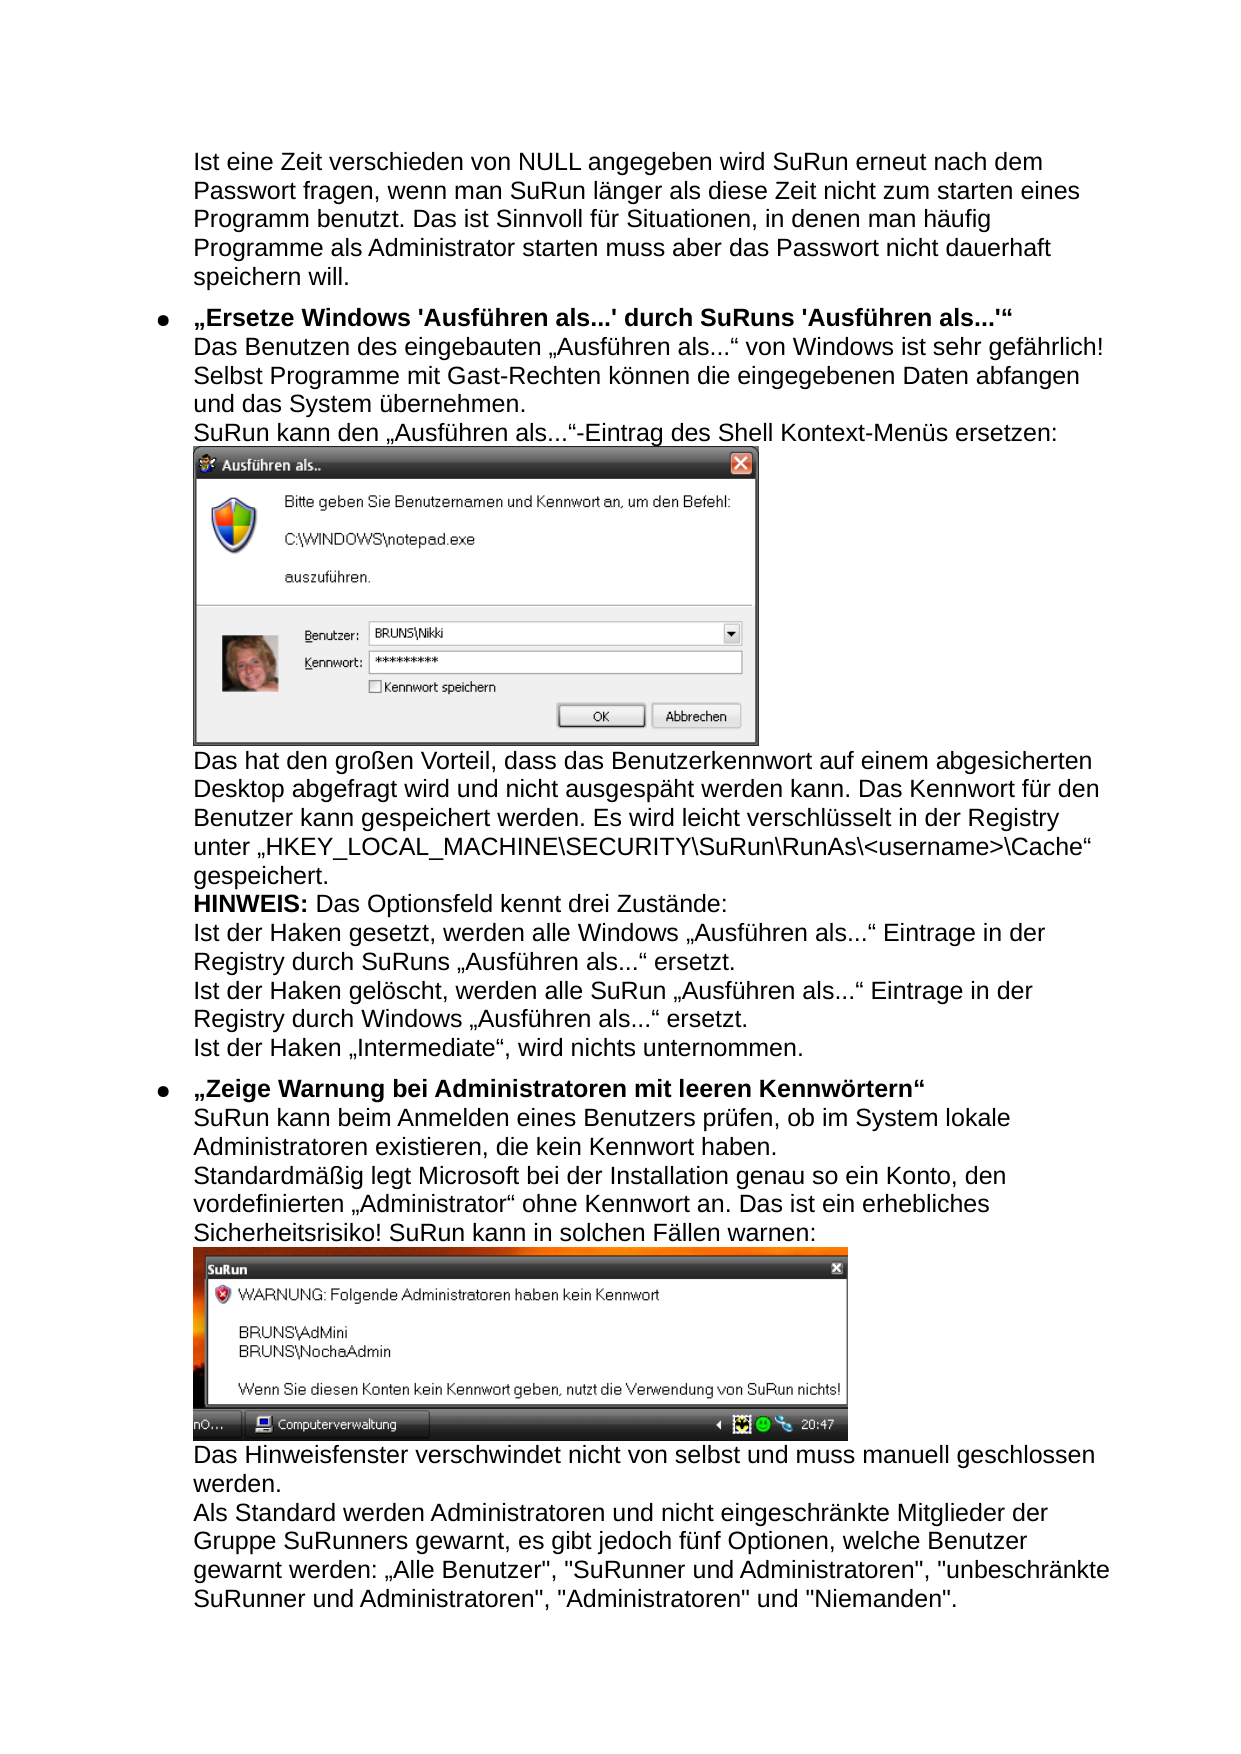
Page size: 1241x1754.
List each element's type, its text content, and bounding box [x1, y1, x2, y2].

picture [193, 1247, 848, 1441]
picture [193, 446, 759, 746]
list „Ersetze Windows 'Ausführen als...' durch SuRuns 'Ausführen als...'“ Das Benutzen des eingebauten „Ausführen als...“ von Windows ist sehr gefährlich! Selbst Programme mit Gast-Rechten können die eingegebenen Daten abfangen und das System übernehmen. SuRun kann den „Ausführen als...“-Eintrag des Shell Kontext-Menüs ersetzen: Das hat den großen Vorteil, dass das Benutzerkennwort auf einem abgesicherten Desktop abgefragt wird und nicht ausgespäht werden kann. Das Kennwort für den Benutzer kann gespeichert werden. Es wird leicht verschlüsselt in der Registry unter „HKEY_LOCAL_MACHINE\SECURITY\SuRun\RunAs\<username>\Cache“ gespeichert. HINWEIS: Das Optionsfeld kennt drei Zustände: Ist der Haken gesetzt, werden alle Windows „Ausführen als...“ Eintrage in der Registry durch SuRuns „Ausführen als...“ ersetzt. Ist der Haken gelöscht, werden alle SuRun „Ausführen als...“ Eintrage in der Registry durch Windows „Ausführen als...“ ersetzt. Ist der Haken „Intermediate“, wird nichts unternommen. [156, 303, 1122, 1062]
list „Zeige Warnung bei Administratoren mit leeren Kennwörtern“ SuRun kann beim Anmelden eines Benutzers prüfen, ob im System lokale Administratoren existieren, die kein Kennwort haben. Standardmäßig legt Microsoft bei der Installation genau so ein Konto, den vordefinierten „Administrator“ ohne Kennwort an. Das ist ein erhebliches Sicherheitsrisiko! SuRun kann in solchen Fällen warnen: Das Hinweisfenster verschwindet nicht von selbst und muss manuell geschlossen werden. Als Standard werden Administratoren und nicht eingeschränkte Mitglieder der Gruppe SuRunners gewarnt, es gibt jedoch fünf Optionen, welche Benutzer gewarnt werden: „Alle Benutzer", "SuRunner und Administratoren", "unbeschränkte SuRunner und Administratoren", "Administratoren" und "Niemanden". [156, 1074, 1122, 1613]
list Ist eine Zeit verschieden von NULL angegeben wird SuRun erneut nach dem Passwort fragen, wenn man SuRun länger als diese Zeit nicht zum starten eines Programm benutzt. Das ist Sinnvoll für Situationen, in denen man häufig Programme als Administrator starten muss aber das Passwort nicht dauerhaft speichern will. [156, 118, 1122, 291]
